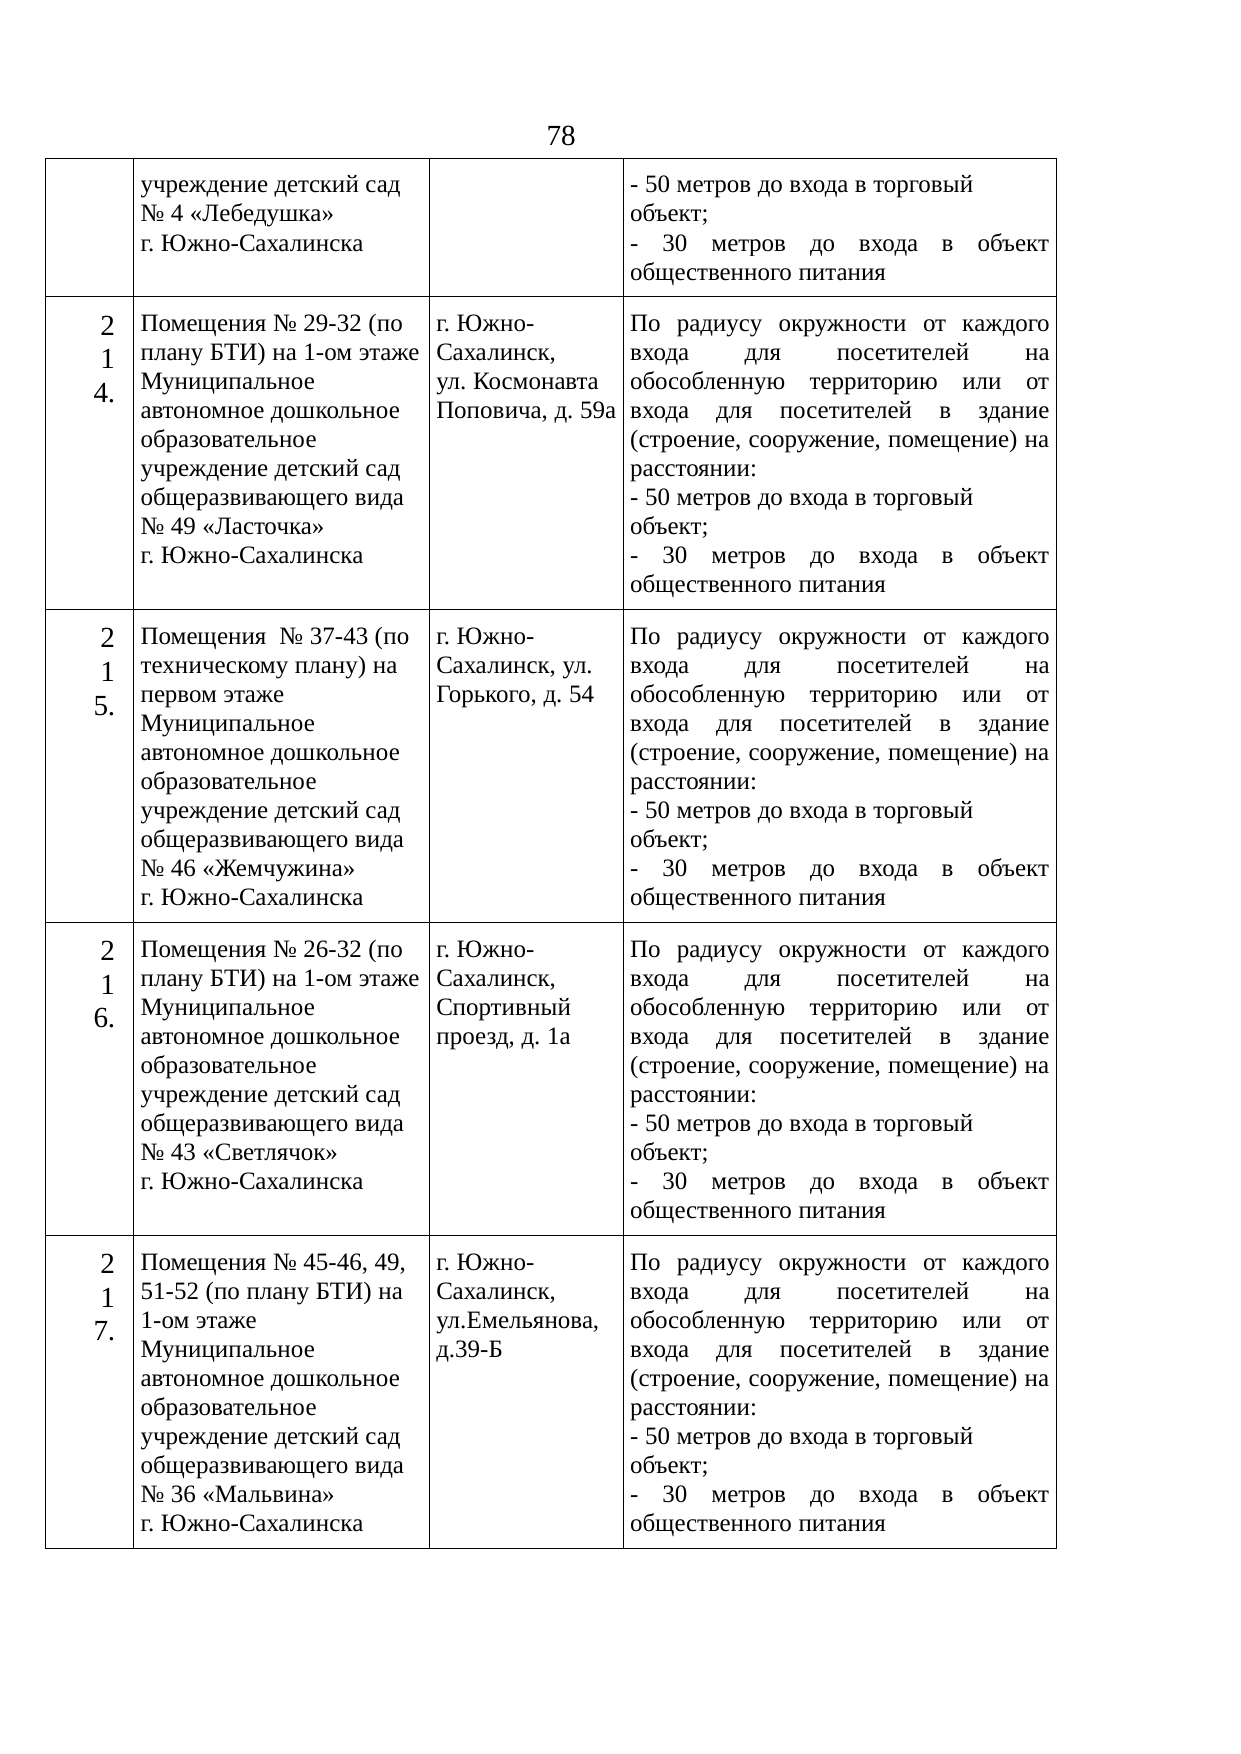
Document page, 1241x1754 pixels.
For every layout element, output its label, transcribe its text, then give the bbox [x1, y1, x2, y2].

table_cell По радиусу окружности от каждого входа для посетителей на обособленную территорию или от входа для посетителей в здание (строение, сооружение, помещение) на расстоянии: - 50 метров до входа в торговый объект; - 30 метров до входа в объект общественного питания [624, 923, 1056, 1235]
table_cell [46, 610, 133, 922]
table_cell По радиусу окружности от каждого входа для посетителей на обособленную территорию или от входа для посетителей в здание (строение, сооружение, помещение) на расстоянии: - 50 метров до входа в торговый объект; - 30 метров до входа в объект общественного питания [624, 610, 1056, 922]
table_cell Помещения № 26-32 (по плану БТИ) на 1-ом этаже Муниципальное автономное дошкольное образовательное учреждение детский сад общеразвивающего вида № 43 «Светлячок» г. Южно-Сахалинска [134, 923, 429, 1235]
table_cell [46, 159, 133, 296]
table_cell По радиусу окружности от каждого входа для посетителей на обособленную территорию или от входа для посетителей в здание (строение, сооружение, помещение) на расстоянии: - 50 метров до входа в торговый объект; - 30 метров до входа в объект общественного питания [624, 297, 1056, 609]
table_cell г. Южно-Сахалинск, ул. Космонавта Поповича, д. 59а [430, 297, 623, 609]
table_cell г. Южно-Сахалинск, ул. Горького, д. 54 [430, 610, 623, 922]
table_cell - 50 метров до входа в торговый объект; - 30 метров до входа в объект общественного питания [624, 159, 1056, 296]
table_cell [46, 297, 133, 609]
table_cell По радиусу окружности от каждого входа для посетителей на обособленную территорию или от входа для посетителей в здание (строение, сооружение, помещение) на расстоянии: - 50 метров до входа в торговый объект; - 30 метров до входа в объект общественного питания [624, 1236, 1056, 1548]
table_cell г. Южно-Сахалинск, Спортивный проезд, д. 1а [430, 923, 623, 1235]
table_cell учреждение детский сад № 4 «Лебедушка» г. Южно-Сахалинска [134, 159, 429, 296]
table_cell [430, 159, 623, 296]
table_cell [46, 923, 133, 1235]
table_cell Помещения № 37-43 (по техническому плану) на первом этаже Муниципальное автономное дошкольное образовательное учреждение детский сад общеразвивающего вида № 46 «Жемчужина» г. Южно-Сахалинска [134, 610, 429, 922]
table_cell [46, 1236, 133, 1548]
table_cell Помещения № 45-46, 49, 51-52 (по плану БТИ) на 1-ом этаже Муниципальное автономное дошкольное образовательное учреждение детский сад общеразвивающего вида № 36 «Мальвина» г. Южно-Сахалинска [134, 1236, 429, 1548]
table_cell г. Южно-Сахалинск, ул.Емельянова, д.39-Б [430, 1236, 623, 1548]
table_cell Помещения № 29-32 (по плану БТИ) на 1-ом этаже Муниципальное автономное дошкольное образовательное учреждение детский сад общеразвивающего вида № 49 «Ласточка» г. Южно-Сахалинска [134, 297, 429, 609]
